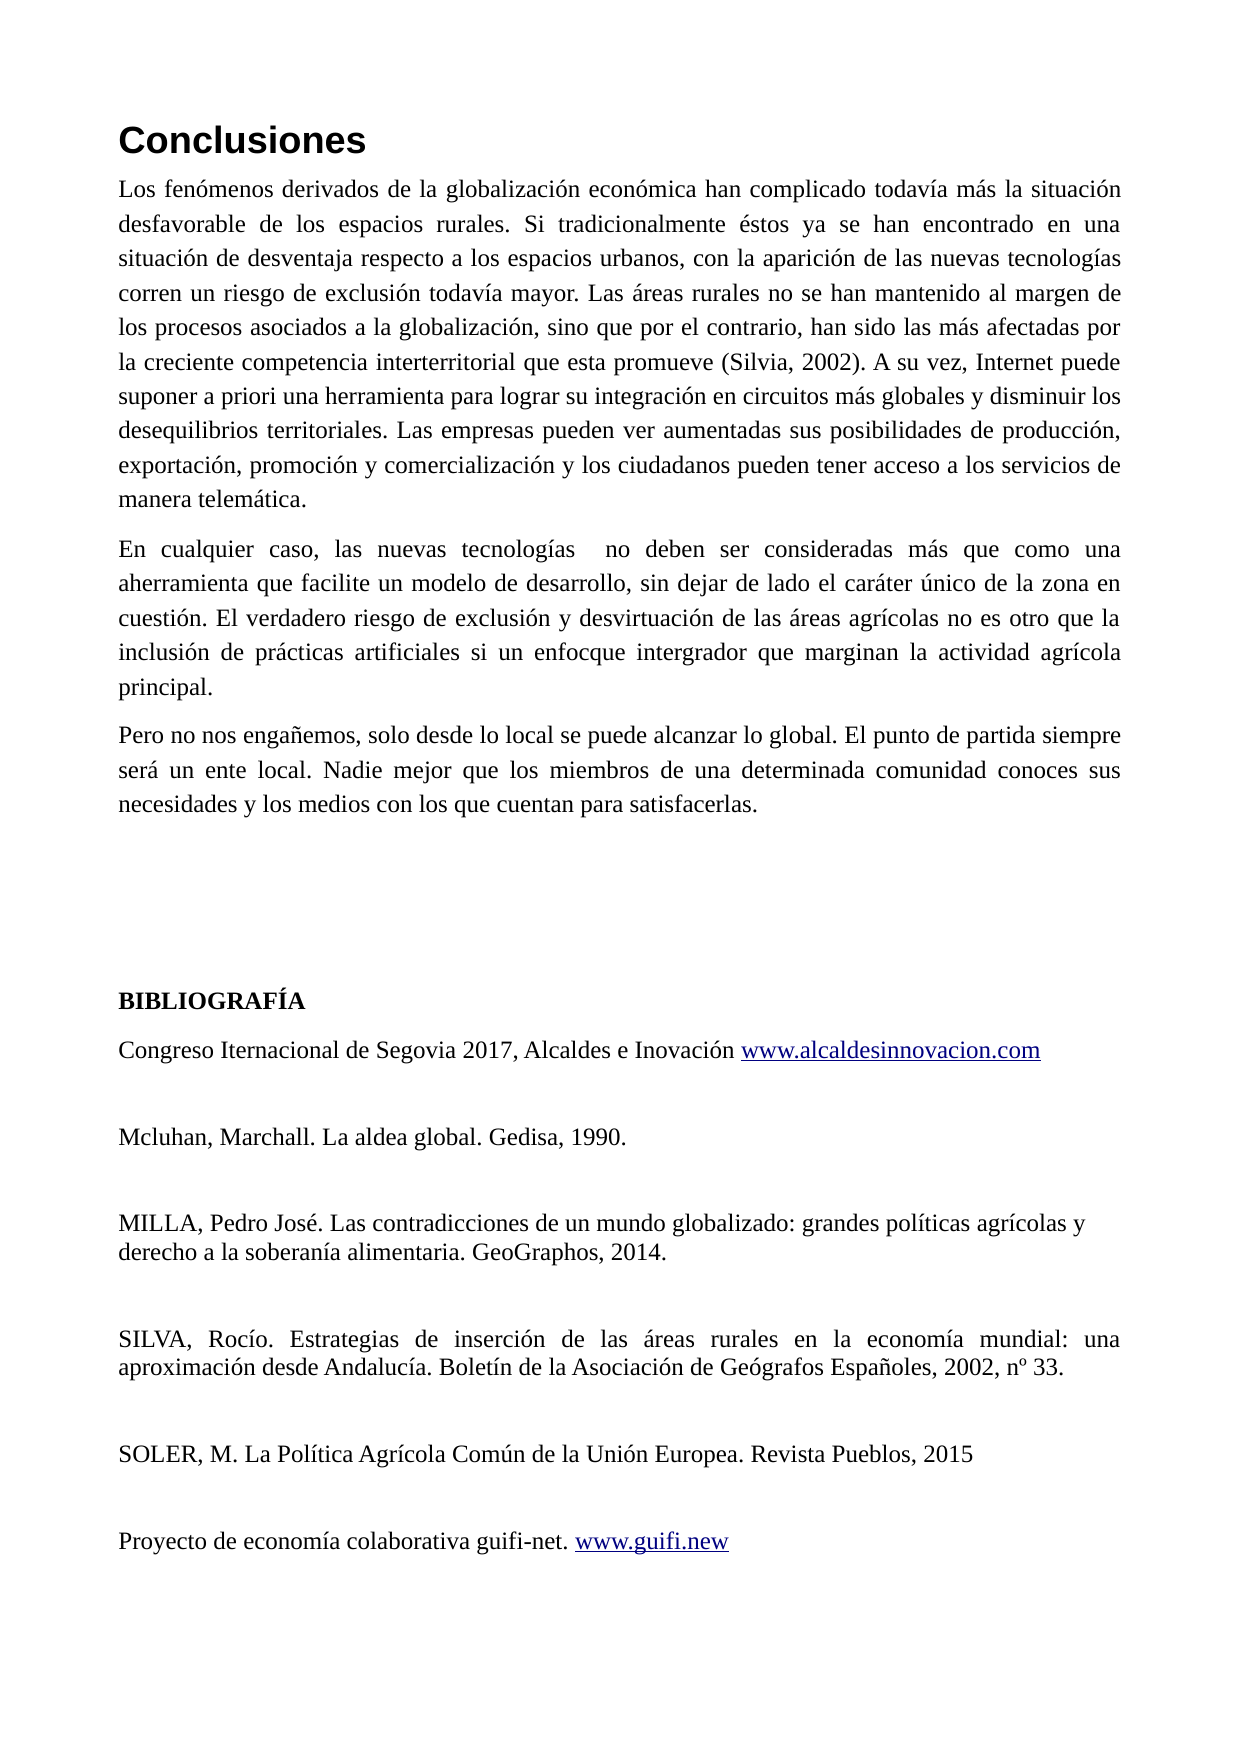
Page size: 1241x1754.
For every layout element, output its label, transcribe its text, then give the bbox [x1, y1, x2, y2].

text Proyecto de economía colaborativa guifi-net. www.guifi.new [118, 1526, 1122, 1554]
text En cualquier caso, las nuevas tecnologías no deben ser consideradas más que como una aherramienta que facilite un modelo de desarrollo, sin dejar de lado el caráter único de la zona en cuestión. El verdadero riesgo de exclusión y desvirtuación de las áreas agrícolas no es otro que la inclusión de prácticas artificiales si un enfocque intergrador que marginan la actividad agrícola principal. [118, 534, 1122, 700]
text MILLA, Pedro José. Las contradicciones de un mundo globalizado: grandes políticas agrícolas y derecho a la soberanía alimentaria. GeoGraphos, 2014. [118, 1208, 1122, 1266]
text Pero no nos engañemos, solo desde lo local se puede alcanzar lo global. El punto de partida siempre será un ente local. Nadie mejor que los miembros de una determinada comunidad conoces sus necesidades y los medios con los que cuentan para satisfacerlas. [118, 721, 1122, 818]
text BIBLIOGRAFÍA [118, 986, 1122, 1014]
text Los fenómenos derivados de la globalización económica han complicado todavía más la situación desfavorable de los espacios rurales. Si tradicionalmente éstos ya se han encontrado en una situación de desventaja respecto a los espacios urbanos, con la aparición de las nuevas tecnologías corren un riesgo de exclusión todavía mayor. Las áreas rurales no se han mantenido al margen de los procesos asociados a la globalización, sino que por el contrario, han sido las más afectadas por la creciente competencia interterritorial que esta promueve (Silvia, 2002). A su vez, Internet puede suponer a priori una herramienta para lograr su integración en circuitos más globales y disminuir los desequilibrios territoriales. Las empresas pueden ver aumentadas sus posibilidades de producción, exportación, promoción y comercialización y los ciudadanos pueden tener acceso a los servicios de manera telemática. [118, 174, 1122, 513]
subtitle Conclusiones [118, 118, 1122, 162]
text SOLER, M. La Política Agrícola Común de la Unión Europea. Revista Pueblos, 2015 [118, 1439, 1122, 1468]
text Mcluhan, Marchall. La aldea global. Gedisa, 1990. [118, 1122, 1122, 1150]
text SILVA, Rocío. Estrategias de inserción de las áreas rurales en la economía mundial: una aproximación desde Andalucía. Boletín de la Asociación de Geógrafos Españoles, 2002, nº 33. [118, 1324, 1122, 1381]
text Congreso Iternacional de Segovia 2017, Alcaldes e Inovación www.alcaldesinnovacion.com [118, 1035, 1122, 1064]
